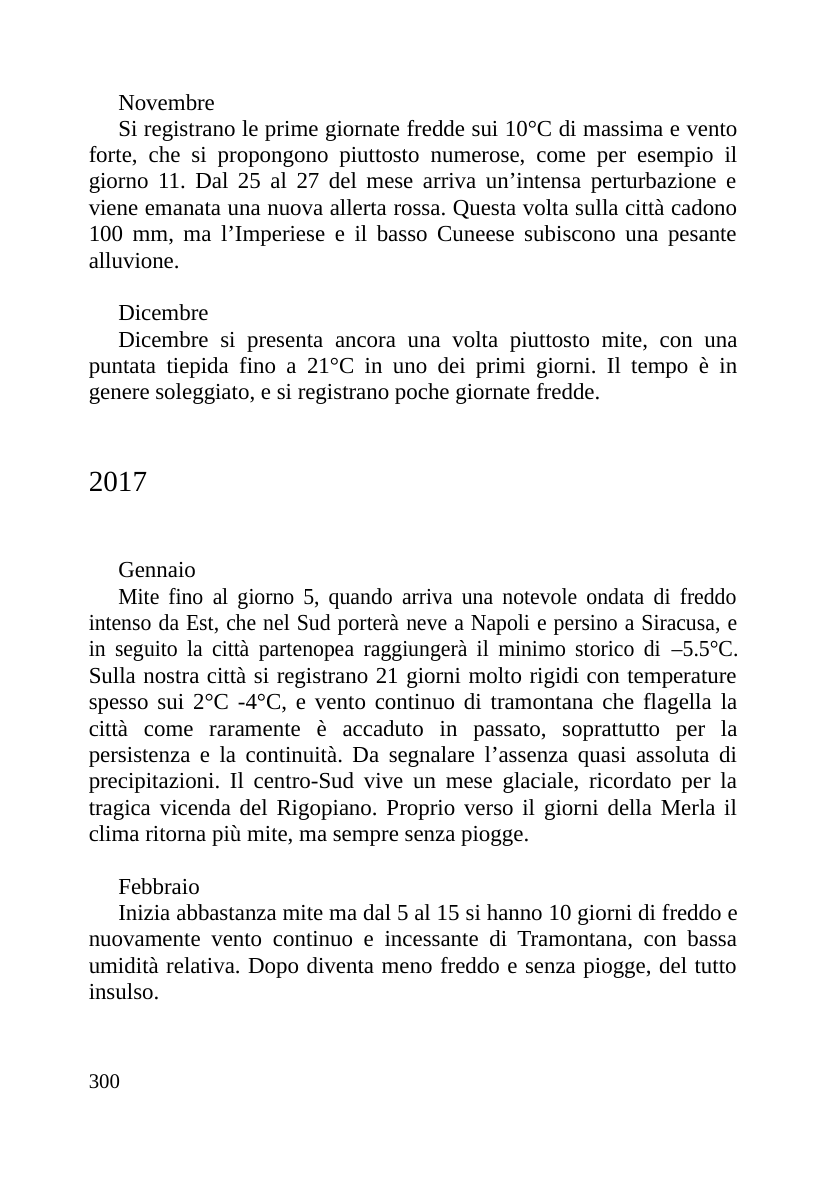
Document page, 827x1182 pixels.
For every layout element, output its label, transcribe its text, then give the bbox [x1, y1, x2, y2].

text Si registrano le prime giornate fredde sui 10°C di massima e vento forte, che si propongono piuttosto numerose, come per esempio il giorno 11. Dal 25 al 27 del mese arriva un’intensa perturbazione e viene emanata una nuova allerta rossa. Questa volta sulla città cadono 100 mm, ma l’Imperiese e il basso Cuneese subiscono una pesante alluvione. [88, 115, 738, 273]
text Mite fino al giorno 5, quando arriva una notevole ondata di freddo intenso da Est, che nel Sud porterà neve a Napoli e persino a Siracusa, e in seguito la città partenopea raggiungerà il minimo storico di ‒5.5°C. Sulla nostra città si registrano 21 giorni molto rigidi con temperature spesso sui 2°C -4°C, e vento continuo di tramontana che flagella la città come raramente è accaduto in passato, soprattutto per la persistenza e la continuità. Da segnalare l’assenza quasi assoluta di precipitazioni. Il centro-Sud vive un mese glaciale, ricordato per la tragica vicenda del Rigopiano. Proprio verso il giorni della Merla il clima ritorna più mite, ma sempre senza piogge. [88, 583, 738, 846]
text Gennaio [88, 556, 738, 583]
text Novembre [88, 88, 738, 115]
text Inizia abbastanza mite ma dal 5 al 15 si hanno 10 giorni di freddo e nuovamente vento continuo e incessante di Tramontana, con bassa umidità relativa. Dopo diventa meno freddo e senza piogge, del tutto insulso. [88, 899, 738, 1004]
text Dicembre si presenta ancora una volta piuttosto mite, con una puntata tiepida fino a 21°C in uno dei primi giorni. Il tempo è in genere soleggiato, e si registrano poche giornate fredde. [88, 326, 738, 405]
text Febbraio [88, 873, 738, 899]
text Dicembre [88, 299, 738, 326]
subtitle 2017 [88, 464, 738, 497]
